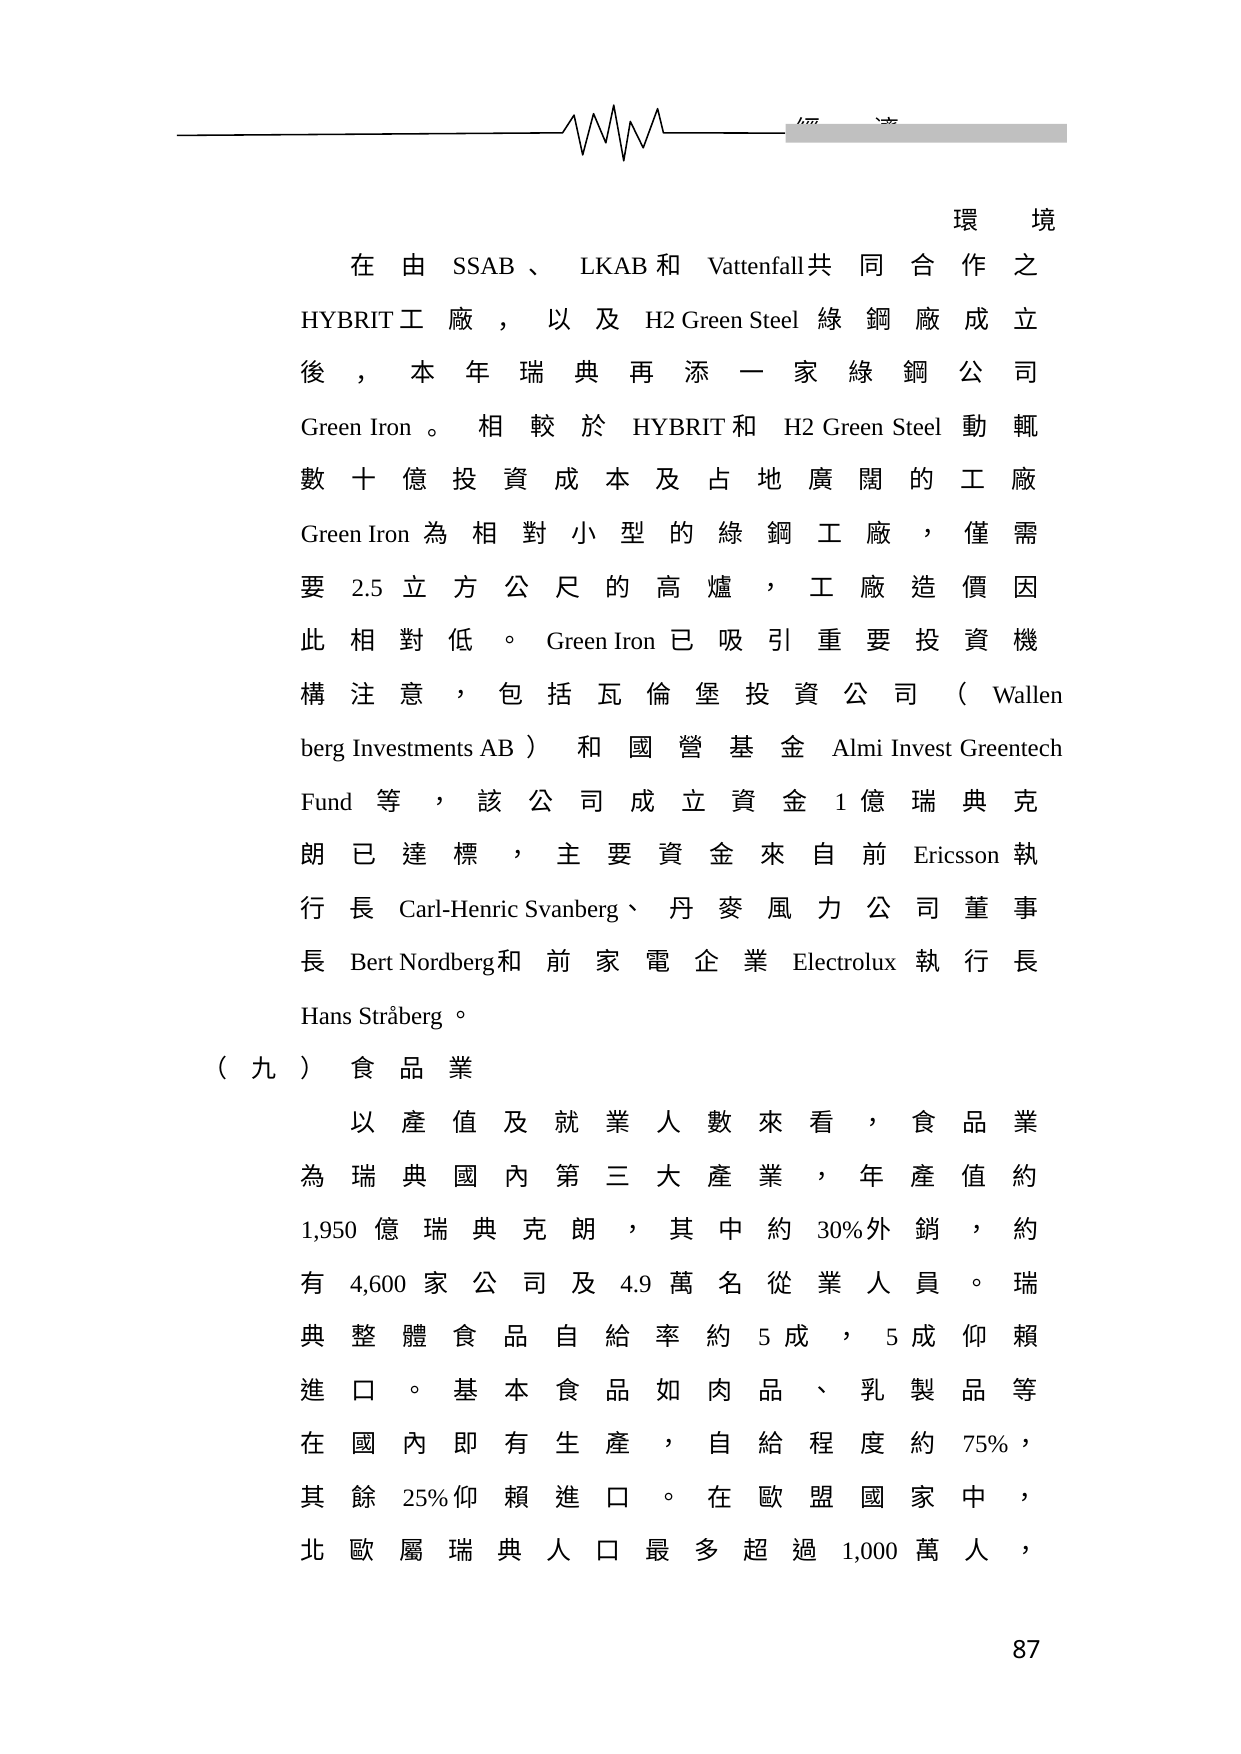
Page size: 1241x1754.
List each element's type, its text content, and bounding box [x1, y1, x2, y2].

text 以產值及就業人數來看，食品業為瑞典國內第三大產業，年產值約1,950億瑞典克朗，其中約30%外銷，約有4,600家公司及4.9萬名從業人員。瑞典整體食品自給率約5成，5成仰賴進口。基本食品如肉品、乳製品等在國內即有生產，自給程度約75%，其餘25%仰賴進口。在歐盟國家中，北歐屬瑞典人口最多超過1,000萬人， [276, 1094, 1063, 1576]
text 在由SSAB、LKAB和Vattenfall共同合作之HYBRIT工廠，以及H2 Green Steel綠鋼廠成立後，本年瑞典再添一家綠鋼公司 Green Iron。相較於HYBRIT和H2 Green Steel動輒數十億投資成本及占地廣闊的工廠，Green Iron為相對小型的綠鋼工廠，僅需要2.5立方公尺的高爐，工廠造價因此相對低。Green Iron已吸引重要投資機構注意，包括瓦倫堡投資公司（Wallenberg Investments AB）和國營基金Almi Invest Greentech Fund等，該公司成立資金1億瑞典克朗已達標，主要資金來自前Ericsson執行長Carl-Henric Svanberg、丹麥風力公司董事長Bert Nordberg和前家電企業Electrolux執行長Hans Stråberg。 [276, 237, 1063, 1040]
text （九）食品業 [202, 1040, 1063, 1094]
